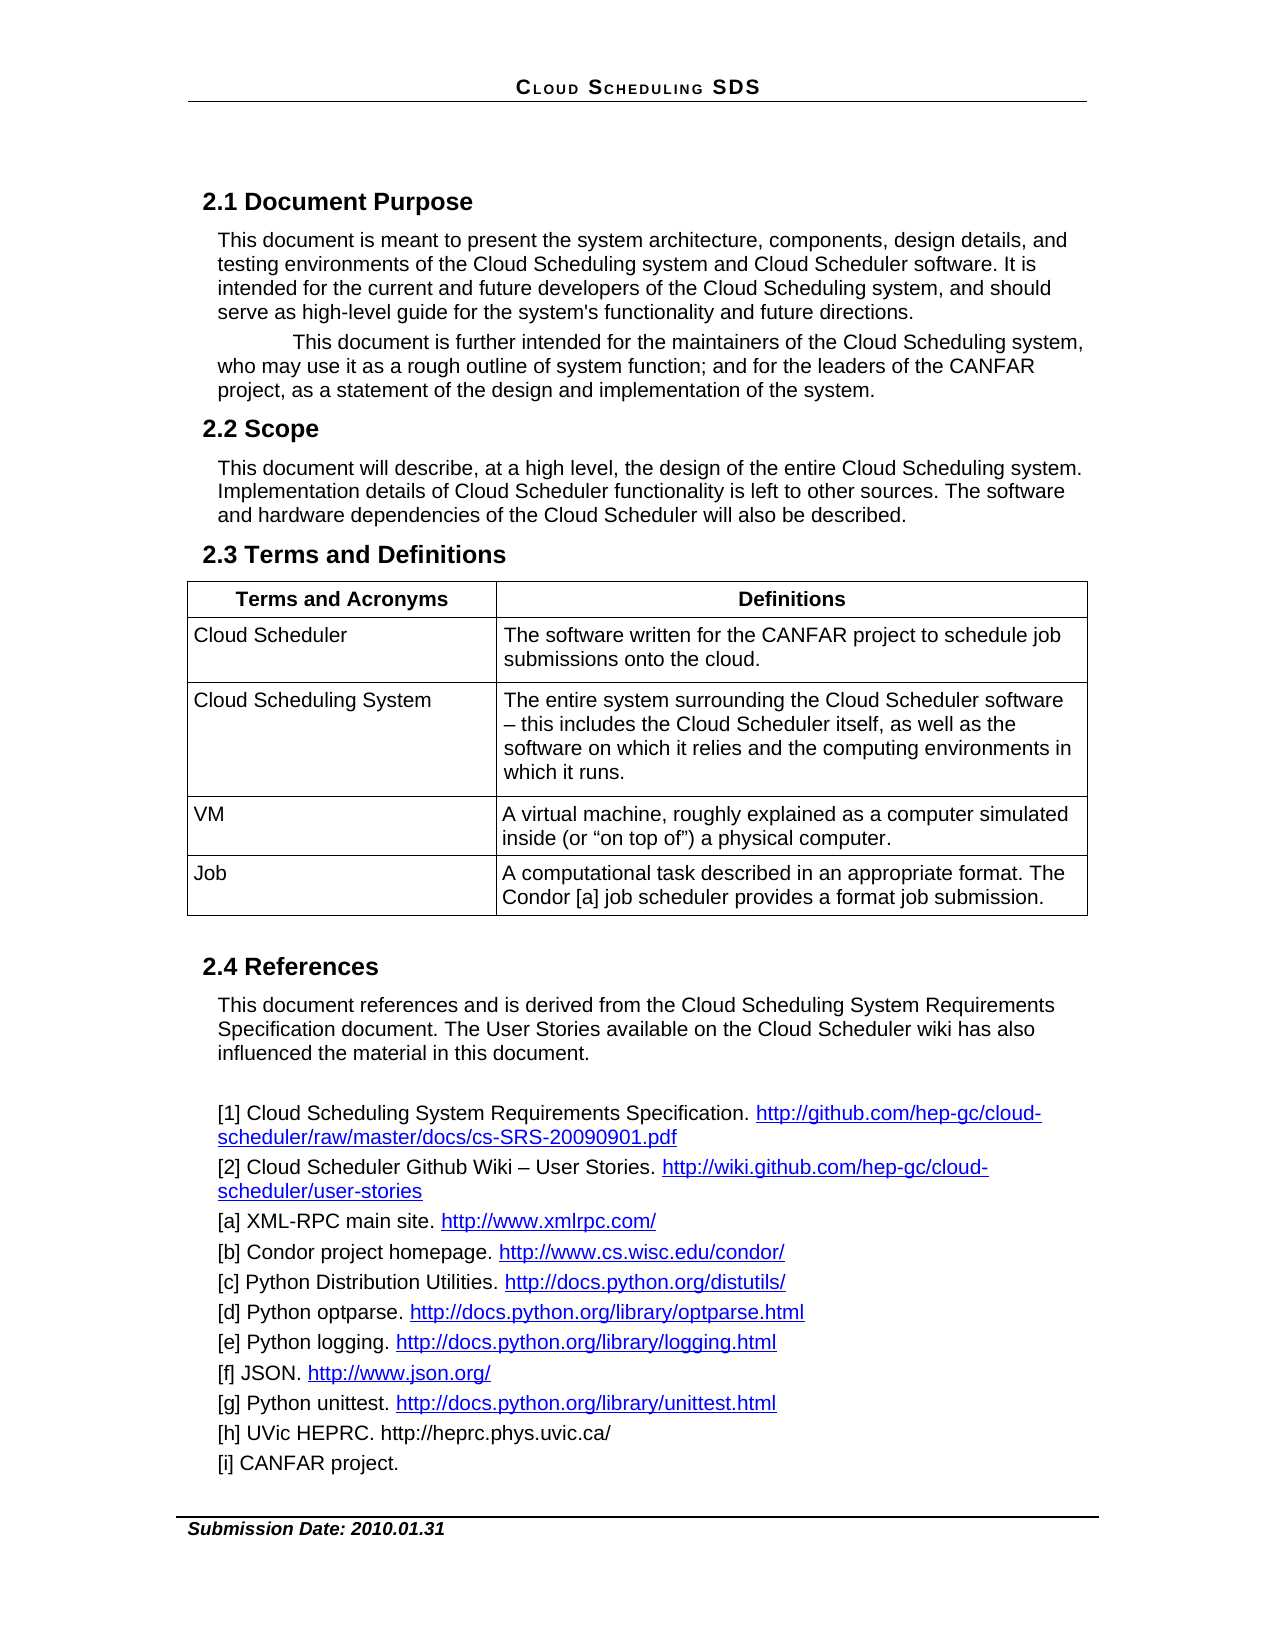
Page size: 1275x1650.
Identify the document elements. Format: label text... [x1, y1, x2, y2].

text [a] XML-RPC main site. http://www.xmlrpc.com/ [217, 1209, 1087, 1233]
table_cell The software written for the CANFAR project to schedule job submissions onto the cloud. [497, 618, 1087, 682]
text [g] Python unittest. http://docs.python.org/library/unittest.html [217, 1391, 1087, 1414]
text [d] Python optparse. http://docs.python.org/library/optparse.html [217, 1300, 1087, 1324]
text [e] Python logging. http://docs.python.org/library/logging.html [217, 1330, 1087, 1354]
subtitle Terms and Definitions [202, 540, 1087, 568]
text This document is further intended for the maintainers of the Cloud Scheduling system, who may use it as a rough outline of system function; and for the leaders of the CANFAR project, as a statement of the design and implementation of the system. [217, 330, 1087, 402]
subtitle Document Purpose [202, 186, 1087, 215]
text This document is meant to present the system architecture, components, design details, and testing environments of the Cloud Scheduling system and Cloud Scheduler software. It is intended for the current and future developers of the Cloud Scheduling system, and should serve as high-level guide for the system's functionality and future directions. [217, 228, 1087, 323]
table_header Definitions [497, 582, 1087, 617]
table_cell Cloud Scheduling System [188, 683, 496, 796]
subtitle Scope [202, 414, 1087, 443]
table_cell A computational task described in an appropriate format. The Condor [a] job scheduler provides a format job submission. [497, 856, 1087, 915]
text [2] Cloud Scheduler Github Wiki – User Stories. http://wiki.github.com/hep-gc/cloud-scheduler/user-stories [217, 1155, 1087, 1203]
text [b] Condor project homepage. http://www.cs.wisc.edu/condor/ [217, 1239, 1087, 1263]
text This document references and is derived from the Cloud Scheduling System Requirements Specification document. The User Stories available on the Cloud Scheduler wiki has also influenced the material in this document. [217, 993, 1087, 1064]
table_cell Cloud Scheduler [188, 618, 496, 682]
table_cell The entire system surrounding the Cloud Scheduler software – this includes the Cloud Scheduler itself, as well as the software on which it relies and the computing environments in which it runs. [497, 683, 1087, 796]
text [c] Python Distribution Utilities. http://docs.python.org/distutils/ [217, 1270, 1087, 1294]
text [f] JSON. http://www.json.org/ [217, 1360, 1087, 1384]
table_cell VM [188, 797, 496, 855]
text [h] UVic HEPRC. http://heprc.phys.uvic.ca/ [217, 1421, 1087, 1445]
text [i] CANFAR project. [217, 1451, 1087, 1475]
table_cell A virtual machine, roughly explained as a computer simulated inside (or “on top of”) a physical computer. [497, 797, 1087, 855]
text This document will describe, at a high level, the design of the entire Cloud Scheduling system. Implementation details of Cloud Scheduler functionality is left to other sources. The software and hardware dependencies of the Cloud Scheduler will also be described. [217, 455, 1087, 527]
subtitle References [202, 951, 1087, 980]
table_cell Job [188, 856, 496, 915]
text [1] Cloud Scheduling System Requirements Specification. http://github.com/hep-gc/cloud-scheduler/raw/master/docs/cs-SRS-20090901.pdf [217, 1101, 1087, 1149]
table_header Terms and Acronyms [188, 582, 496, 617]
